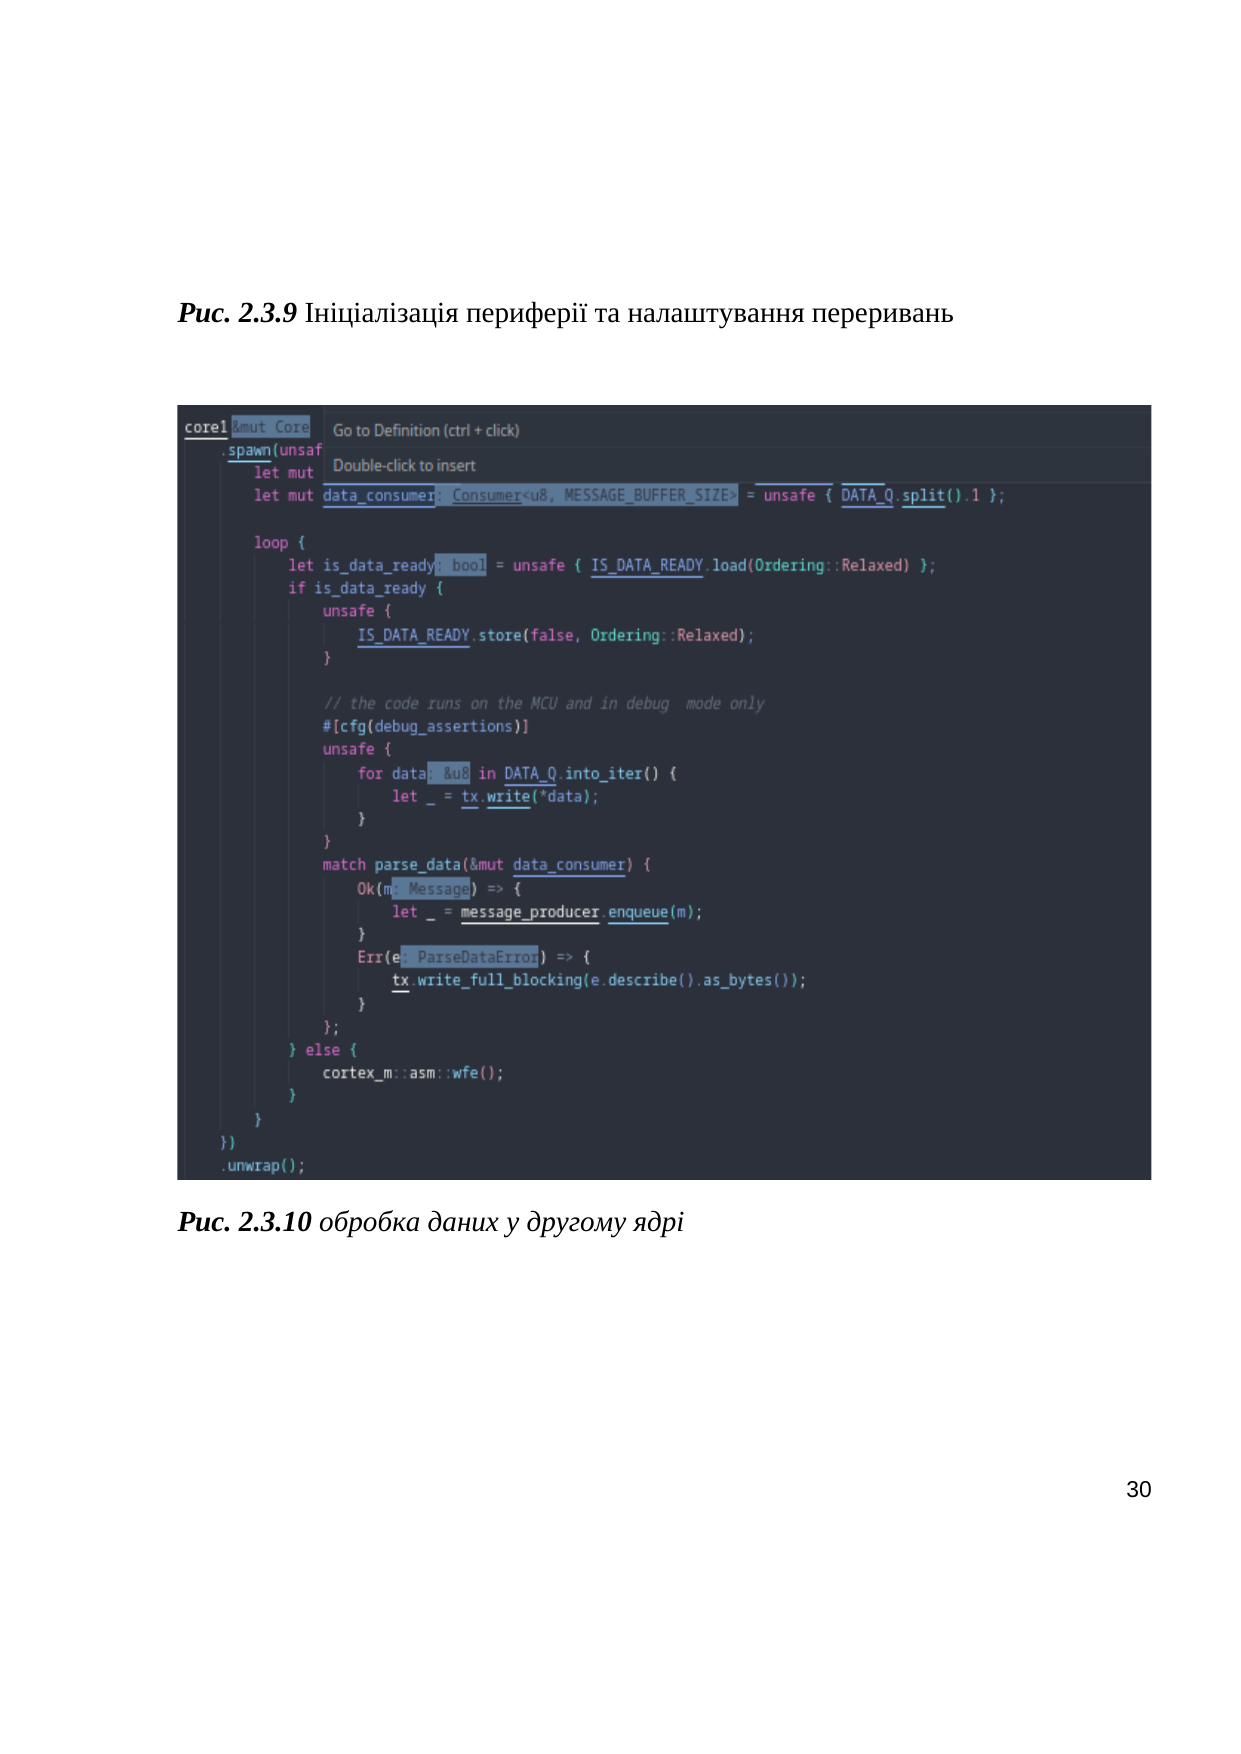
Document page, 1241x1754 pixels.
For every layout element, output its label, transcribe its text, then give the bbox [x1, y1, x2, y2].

text Рис. 2.3.9 Ініціалізація периферії та налаштування переривань [177, 295, 1152, 329]
text Рис. 2.3.10 обробка даних у другому ядрі [177, 1204, 1152, 1238]
picture [177, 405, 1152, 1180]
